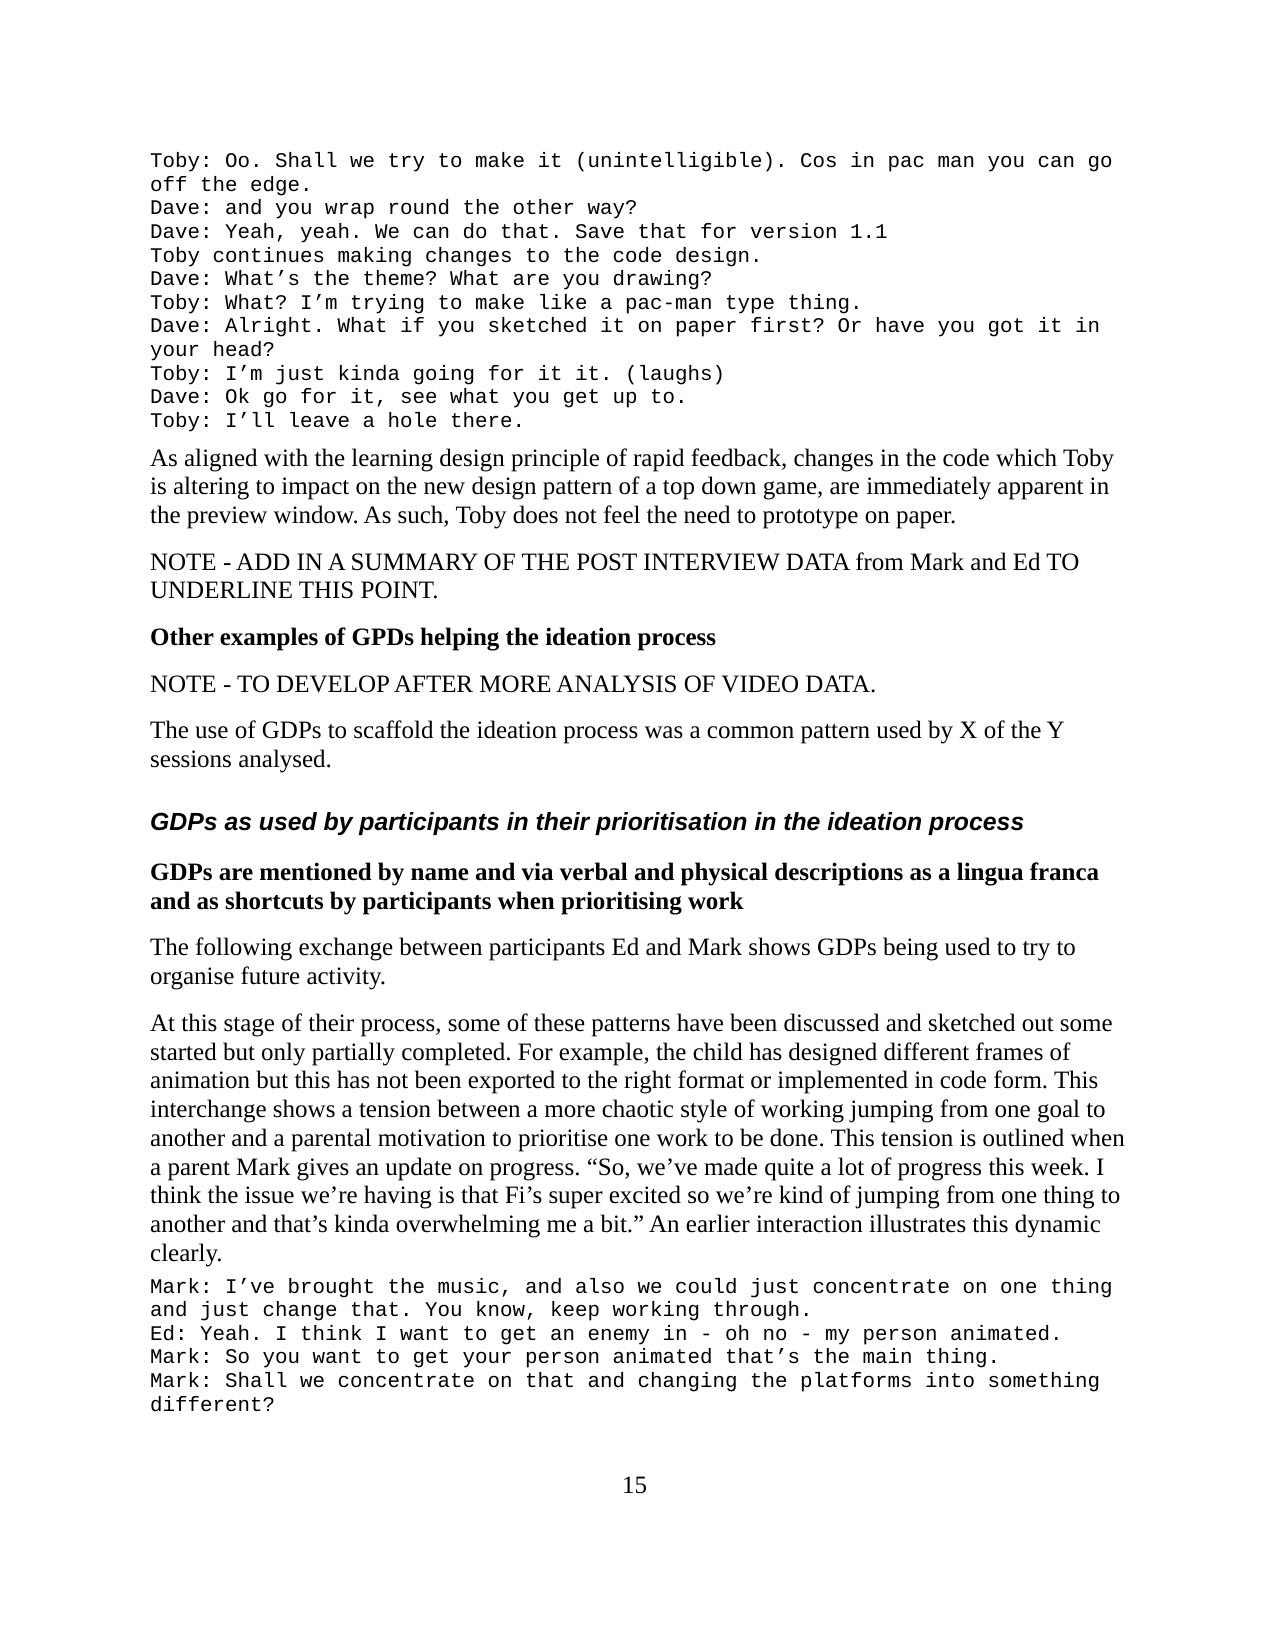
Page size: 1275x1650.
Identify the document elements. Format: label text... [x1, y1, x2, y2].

text The use of GDPs to scaffold the ideation process was a common pattern used by X of the Y sessions analysed. [150, 716, 1125, 773]
text Toby: I’m just kinda going for it it. (laughs) [150, 363, 1125, 386]
subtitle GDPs as used by participants in their prioritisation in the ideation process [150, 807, 1125, 836]
text As aligned with the learning design principle of rapid feedback, changes in the code which Toby is altering to impact on the new design pattern of a top down game, are immediately apparent in the preview window. As such, Toby does not feel the need to prototype on paper. [150, 443, 1125, 529]
text Toby: Oo. Shall we try to make it (unintelligible). Cos in pac man you can go off the edge. [150, 150, 1125, 197]
text Dave: Alright. What if you sketched it on paper first? Or have you got it in your head? [150, 316, 1125, 363]
text Toby: I’ll leave a hole there. [150, 410, 1125, 434]
text Dave: Yeah, yeah. We can do that. Save that for version 1.1 [150, 221, 1125, 244]
text Mark: So you want to get your person animated that’s the main thing. [150, 1347, 1125, 1370]
text Toby continues making changes to the code design. [150, 244, 1125, 268]
text At this stage of their process, some of these patterns have been discussed and sketched out some started but only partially completed. For example, the child has designed different frames of animation but this has not been exported to the right format or implemented in code form. This interchange shows a tension between a more chaotic style of working jumping from one goal to another and a parental motivation to prioritise one work to be done. This tension is outlined when a parent Mark gives an update on progress. “So, we’ve made quite a lot of progress this week. I think the issue we’re having is that Fi’s super excited so we’re kind of jumping from one thing to another and that’s kinda overwhelming me a bit.” An earlier interaction illustrates this dynamic clearly. [150, 1008, 1125, 1267]
text Dave: and you wrap round the other way? [150, 197, 1125, 221]
text Dave: What’s the theme? What are you drawing? [150, 268, 1125, 292]
text GDPs are mentioned by name and via verbal and physical descriptions as a lingua franca and as shortcuts by participants when prioritising work [150, 857, 1125, 914]
text NOTE - TO DEVELOP AFTER MORE ANALYSIS OF VIDEO DATA. [150, 669, 1125, 698]
text Mark: I’ve brought the music, and also we could just concentrate on one thing and just change that. You know, keep working through. [150, 1276, 1125, 1323]
text Mark: Shall we concentrate on that and changing the platforms into something different? [150, 1370, 1125, 1417]
text Other examples of GPDs helping the ideation process [150, 622, 1125, 651]
text The following exchange between participants Ed and Mark shows GDPs being used to try to organise future activity. [150, 932, 1125, 990]
text NOTE - ADD IN A SUMMARY OF THE POST INTERVIEW DATA from Mark and Ed TO UNDERLINE THIS POINT. [150, 547, 1125, 604]
text Dave: Ok go for it, see what you get up to. [150, 386, 1125, 410]
text Ed: Yeah. I think I want to get an enemy in - oh no - my person animated. [150, 1323, 1125, 1347]
text Toby: What? I’m trying to make like a pac-man type thing. [150, 292, 1125, 316]
